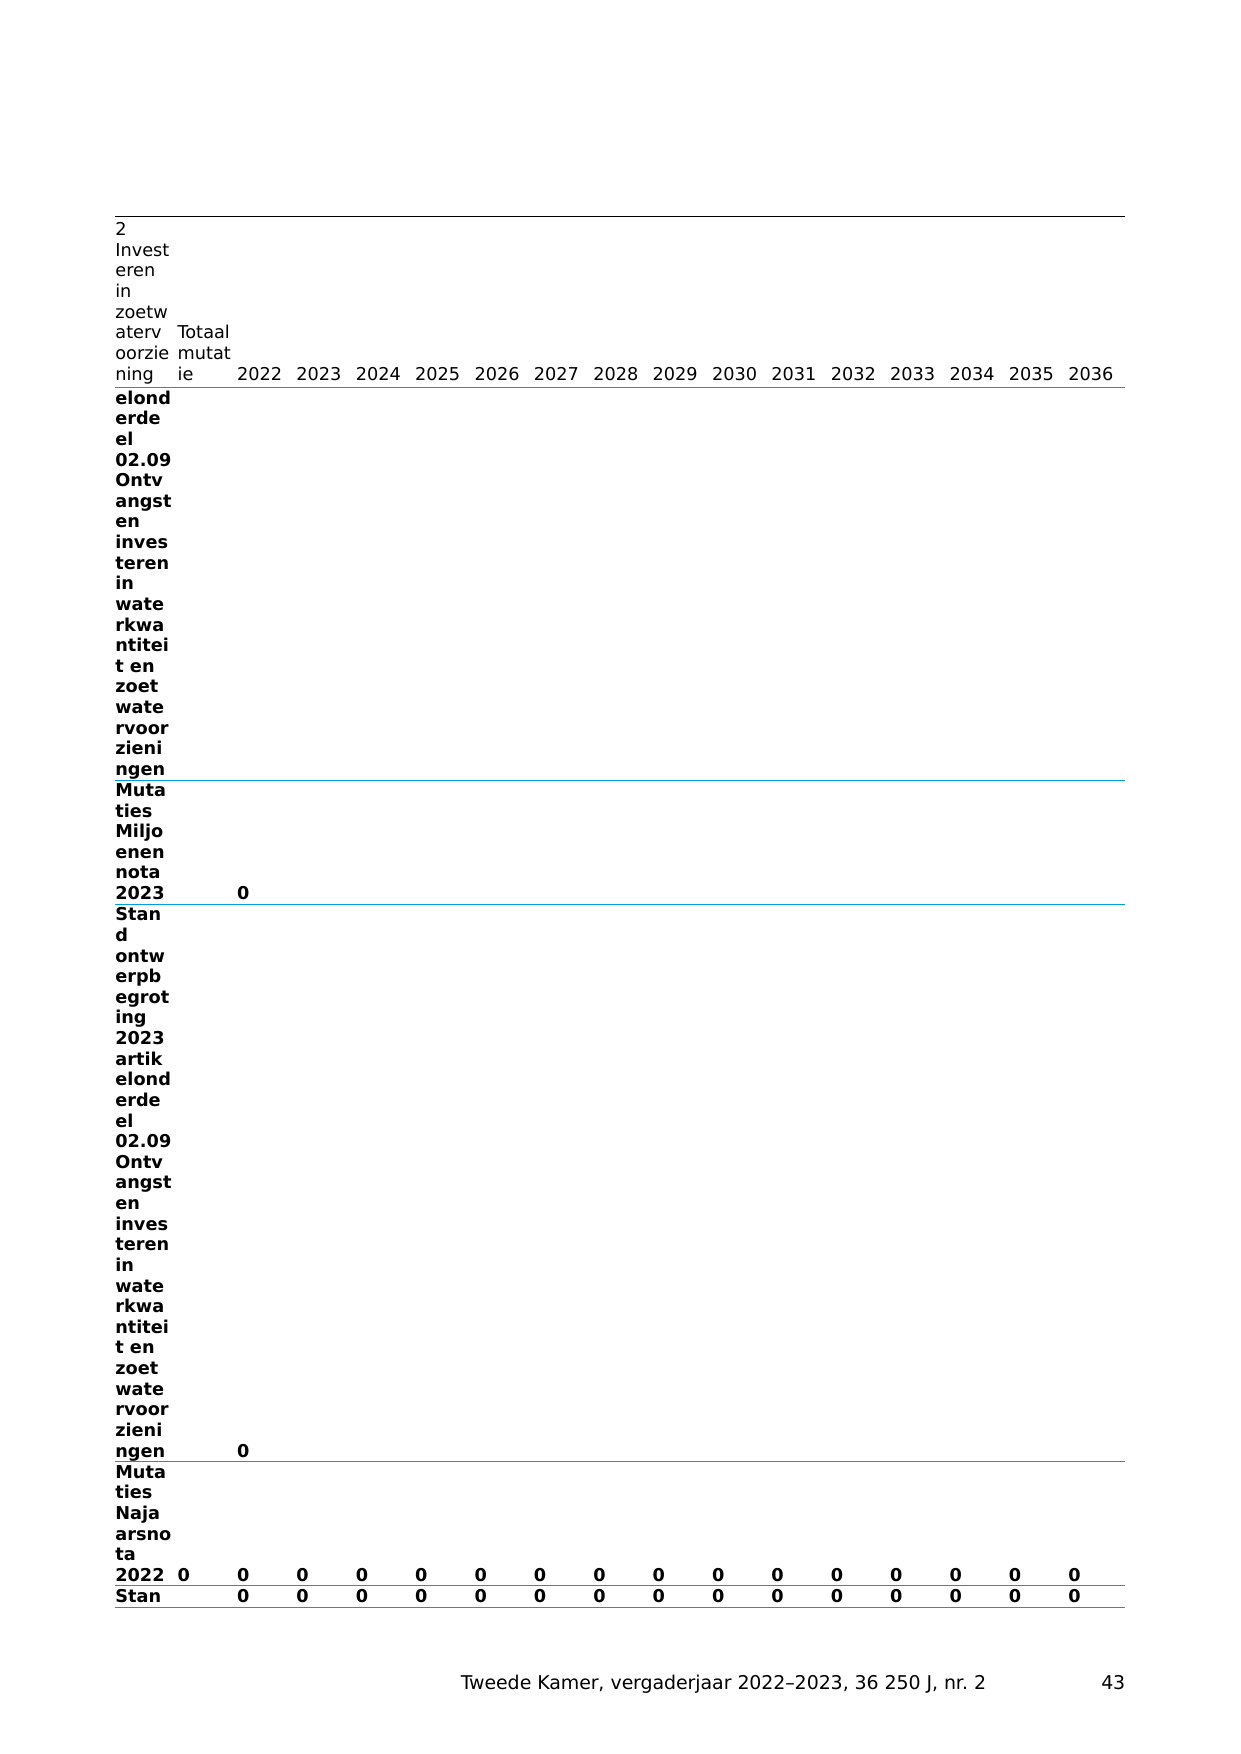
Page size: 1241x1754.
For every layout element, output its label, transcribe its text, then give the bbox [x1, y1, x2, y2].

table_cell [353, 781, 412, 904]
table_cell 2025 [412, 217, 471, 387]
table_cell 2030 [709, 217, 768, 387]
table_cell 2036 [1065, 217, 1125, 387]
table_cell 2029 [650, 217, 709, 387]
table_cell 2024 [353, 217, 412, 387]
table_cell [1006, 905, 1065, 1461]
table_cell [234, 388, 293, 779]
table_cell [412, 388, 471, 779]
table_cell [531, 905, 590, 1461]
table_cell 2026 [471, 217, 531, 387]
table_cell [946, 905, 1006, 1461]
table_cell 0 [471, 1586, 531, 1607]
table_cell 0 [709, 1462, 768, 1585]
table_cell [353, 388, 412, 779]
table_cell 0 [768, 1462, 828, 1585]
table_cell 0 [887, 1462, 946, 1585]
table_cell Stand ontwerpbegroting 2023 artikelonderdeel 02.09 Ontvangsten investeren in waterkwantiteit en zoetwatervoorzieningen [115, 905, 174, 1461]
table_cell 0 [531, 1462, 590, 1585]
table_cell [175, 388, 234, 779]
table_cell 2022 [234, 217, 293, 387]
table_cell 0 [590, 1462, 649, 1585]
table_cell [1006, 781, 1065, 904]
table_cell Stan [115, 1586, 174, 1607]
table_cell [650, 388, 709, 779]
table_cell 0 [293, 1462, 353, 1585]
table_cell [353, 905, 412, 1461]
table_cell [709, 781, 768, 904]
table_cell [1065, 388, 1125, 779]
table_cell [946, 781, 1006, 904]
table_cell 0 [234, 781, 293, 904]
table_cell [768, 905, 828, 1461]
table_cell 0 [531, 1586, 590, 1607]
table_cell [650, 781, 709, 904]
table_cell [1065, 781, 1125, 904]
table_cell 0 [412, 1586, 471, 1607]
table_cell [650, 905, 709, 1461]
table_cell 2033 [887, 217, 946, 387]
table_cell 0 [1065, 1586, 1125, 1607]
table_cell 2028 [590, 217, 649, 387]
table_cell elonderdeel 02.09 Ontvangsten investeren in waterkwantiteit en zoetwatervoorzieningen [115, 388, 174, 779]
table_cell [471, 388, 531, 779]
table_cell 0 [293, 1586, 353, 1607]
table_cell 0 [1006, 1586, 1065, 1607]
table_cell 0 [234, 905, 293, 1461]
table_cell 0 [946, 1586, 1006, 1607]
table_cell 0 [353, 1462, 412, 1585]
table_cell [531, 388, 590, 779]
table_cell 2035 [1006, 217, 1065, 387]
table_cell 0 [590, 1586, 649, 1607]
table_cell 0 [353, 1586, 412, 1607]
table_cell [768, 781, 828, 904]
table_cell 0 [471, 1462, 531, 1585]
table_cell [590, 388, 649, 779]
table_cell [768, 388, 828, 779]
table_cell [293, 388, 353, 779]
table_cell [887, 388, 946, 779]
table_cell Mutaties Najaarsnota 2022 [115, 1462, 174, 1585]
table_cell [175, 781, 234, 904]
table_cell [1065, 905, 1125, 1461]
table_cell [293, 781, 353, 904]
table_cell Mutaties Miljoenennota 2023 [115, 781, 174, 904]
table_cell 0 [946, 1462, 1006, 1585]
table_header Tabel 11 Artikel 2 Investeren in zoetwatervoorzieningen (bedragen x € 1.000) [115, 191, 1125, 216]
table_cell [590, 905, 649, 1461]
table_cell 0 [650, 1586, 709, 1607]
table_cell Totaal mutatie [175, 217, 234, 387]
table_cell [590, 781, 649, 904]
table_cell 0 [768, 1586, 828, 1607]
table_cell 0 [412, 1462, 471, 1585]
table_cell [828, 781, 887, 904]
table_cell 0 [234, 1462, 293, 1585]
table_cell 2 Investeren in zoetwatervoorziening [115, 217, 174, 387]
table_cell [709, 388, 768, 779]
table_cell 0 [1006, 1462, 1065, 1585]
table_cell 2032 [828, 217, 887, 387]
table_cell 2027 [531, 217, 590, 387]
table_cell [293, 905, 353, 1461]
table_cell [828, 388, 887, 779]
table_cell [531, 781, 590, 904]
table_cell 2034 [946, 217, 1006, 387]
table_cell 0 [650, 1462, 709, 1585]
table_cell 2031 [768, 217, 828, 387]
table_cell 0 [234, 1586, 293, 1607]
table_cell [175, 905, 234, 1461]
table_cell 0 [828, 1586, 887, 1607]
table_cell [946, 388, 1006, 779]
table_cell 0 [828, 1462, 887, 1585]
table_cell [471, 781, 531, 904]
table_cell [709, 905, 768, 1461]
table_cell 0 [887, 1586, 946, 1607]
table_cell [471, 905, 531, 1461]
table_cell [887, 781, 946, 904]
table_cell 0 [1065, 1462, 1125, 1585]
table_cell [412, 905, 471, 1461]
table_cell [828, 905, 887, 1461]
table_cell [175, 1586, 234, 1607]
table_cell [412, 781, 471, 904]
table_cell 0 [175, 1462, 234, 1585]
table_cell [887, 905, 946, 1461]
table_cell 2023 [293, 217, 353, 387]
table_cell 0 [709, 1586, 768, 1607]
table_cell [1006, 388, 1065, 779]
